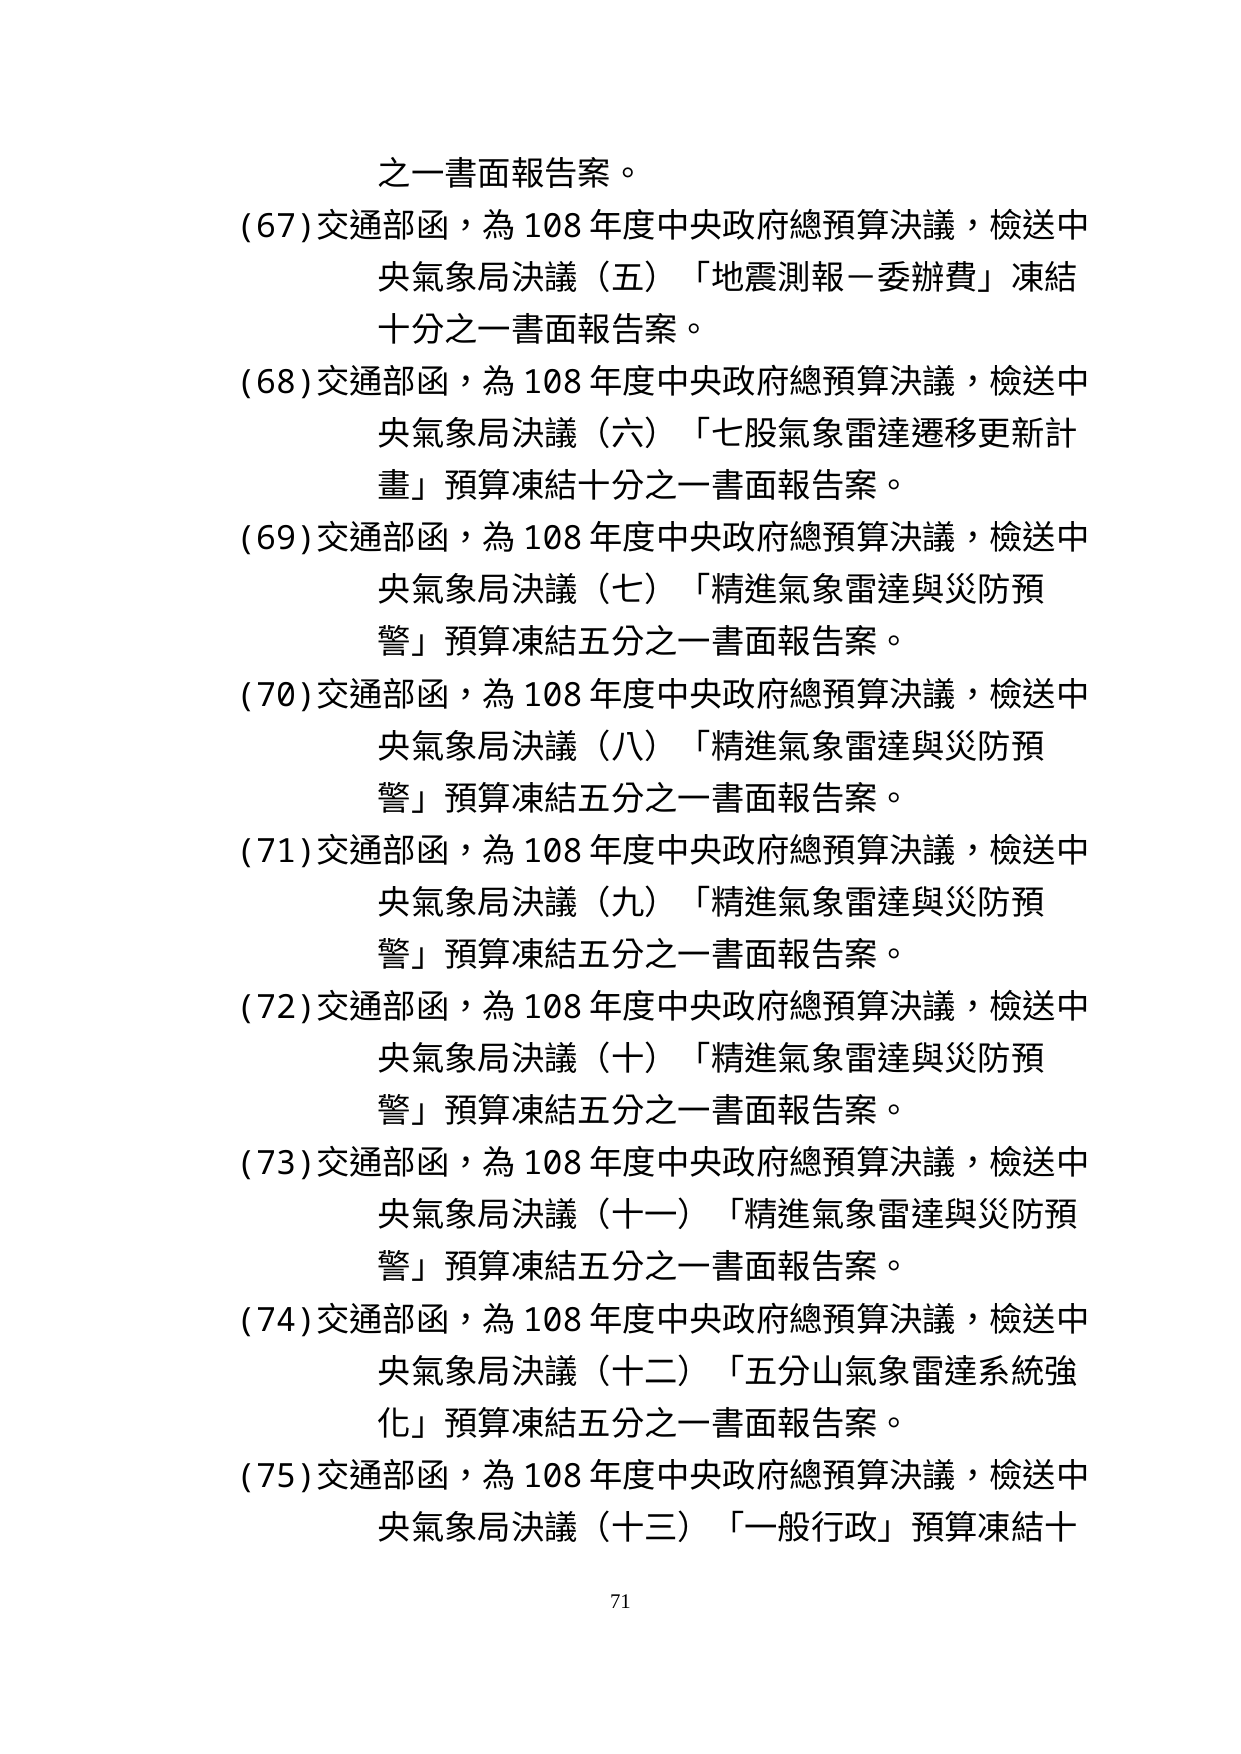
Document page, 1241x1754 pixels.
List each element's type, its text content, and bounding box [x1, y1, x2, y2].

list 交通部函，為108年度中央政府總預算決議，檢送中央氣象局決議（十）「精進氣象雷達與災防預警」預算凍結五分之一書面報告案。 [236, 977, 1104, 1133]
list 交通部函，為108年度中央政府總預算決議，檢送中央氣象局決議（十三）「一般行政」預算凍結十 [236, 1446, 1104, 1550]
list 交通部函，為108年度中央政府總預算決議，檢送中央氣象局決議（十二）「五分山氣象雷達系統強化」預算凍結五分之一書面報告案。 [236, 1289, 1104, 1446]
list 交通部函，為108年度中央政府總預算決議，檢送中央氣象局決議（五）「地震測報－委辦費」凍結十分之一書面報告案。 [236, 196, 1104, 352]
list 交通部函，為108年度中央政府總預算決議，檢送中央氣象局決議（七）「精進氣象雷達與災防預警」預算凍結五分之一書面報告案。 [236, 508, 1104, 664]
list 交通部函，為108年度中央政府總預算決議，檢送中央氣象局決議（八）「精進氣象雷達與災防預警」預算凍結五分之一書面報告案。 [236, 664, 1104, 821]
list 交通部函，為108年度中央政府總預算決議，檢送中央氣象局決議（十一）「精進氣象雷達與災防預警」預算凍結五分之一書面報告案。 [236, 1133, 1104, 1289]
list 交通部函，為108年度中央政府總預算決議，檢送中央氣象局決議（六）「七股氣象雷達遷移更新計畫」預算凍結十分之一書面報告案。 [236, 352, 1104, 508]
list 交通部函，為108年度中央政府總預算決議，檢送中央氣象局決議（九）「精進氣象雷達與災防預警」預算凍結五分之一書面報告案。 [236, 821, 1104, 977]
list 之一書面報告案。 [236, 143, 1104, 196]
